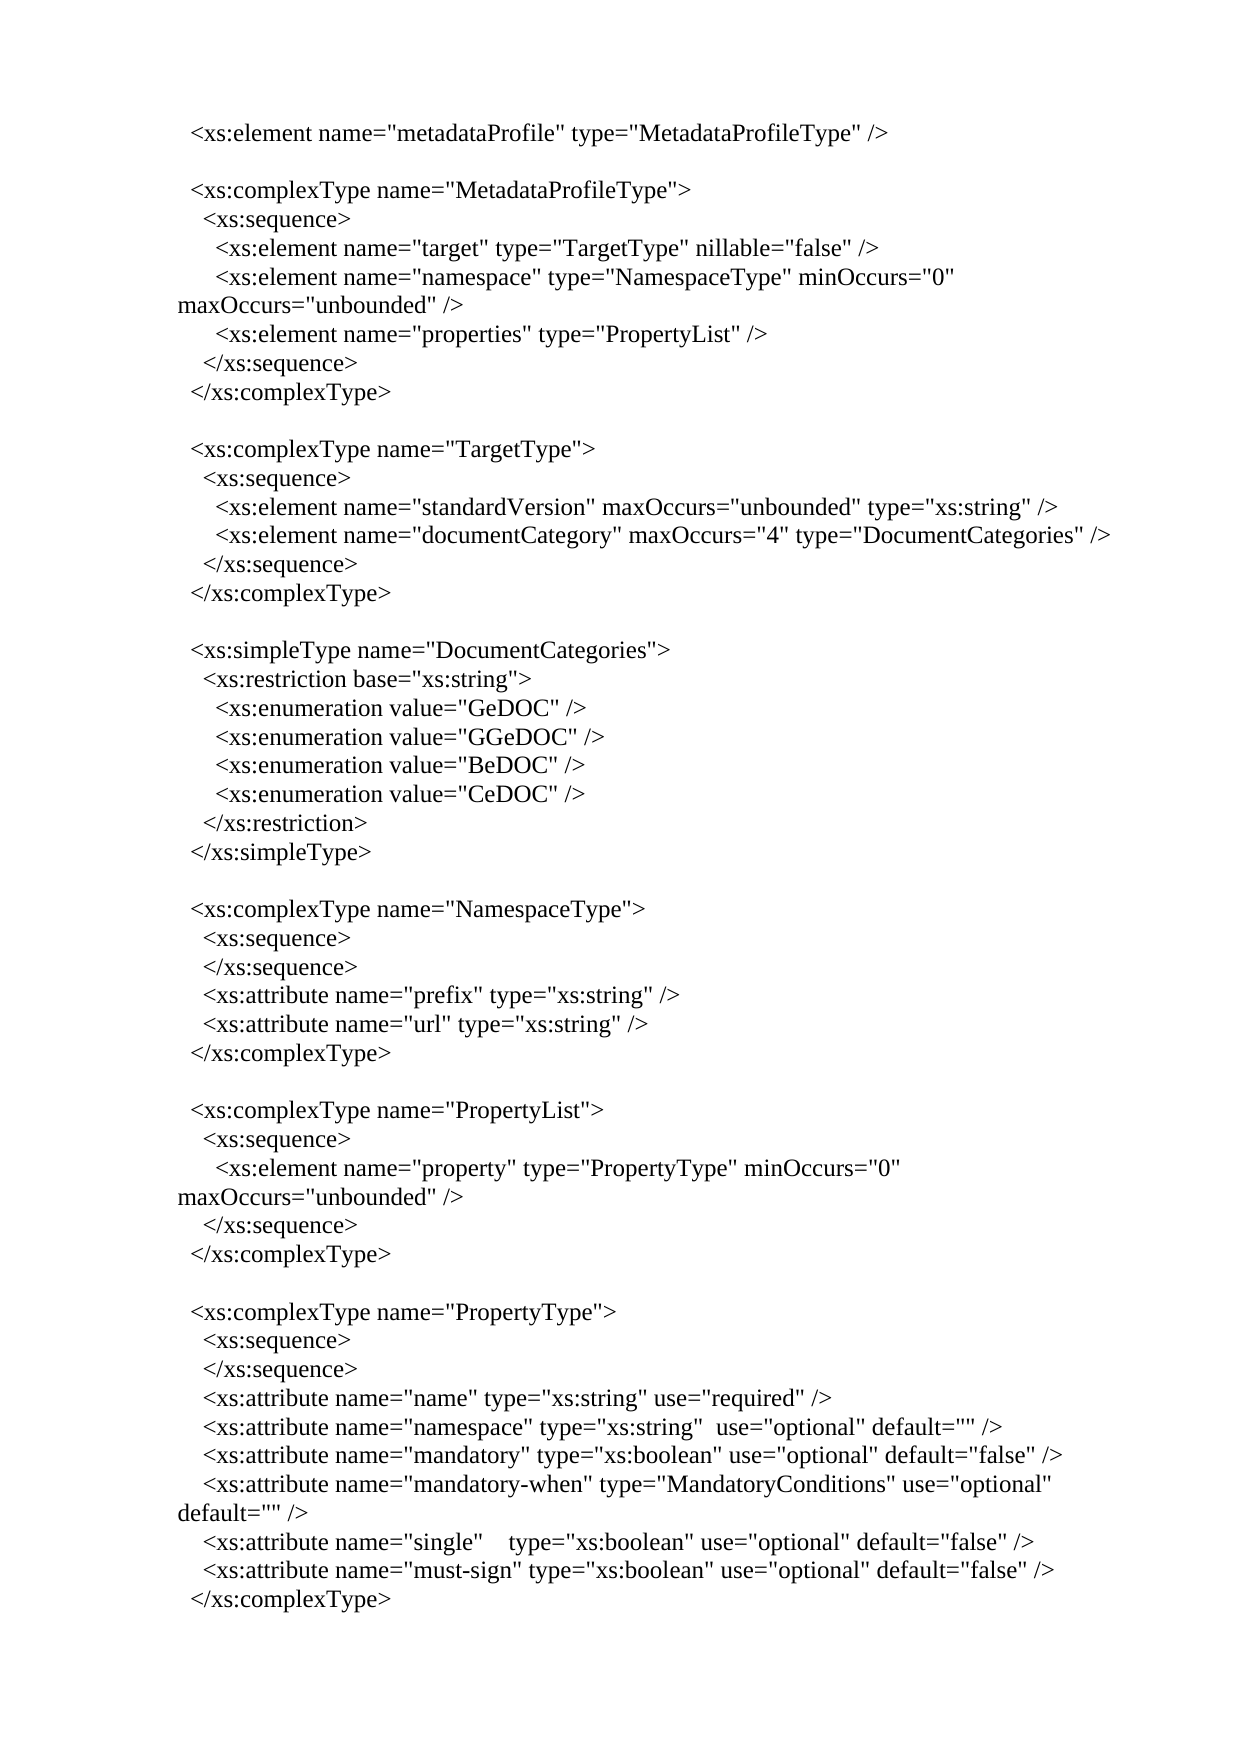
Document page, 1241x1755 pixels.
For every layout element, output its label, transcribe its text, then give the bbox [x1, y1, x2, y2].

text <xs:attribute name="single" type="xs:boolean" use="optional" default="false" /> [177, 1527, 1122, 1556]
text </xs:simpleType> [177, 837, 1122, 866]
text <xs:element name="standardVersion" maxOccurs="unbounded" type="xs:string" /> [177, 492, 1122, 521]
text <xs:attribute name="prefix" type="xs:string" /> [177, 981, 1122, 1009]
text </xs:complexType> [177, 578, 1122, 607]
text <xs:enumeration value="GGeDOC" /> [177, 722, 1122, 751]
text <xs:complexType name="PropertyType"> [177, 1297, 1122, 1326]
text <xs:restriction base="xs:string"> [177, 664, 1122, 693]
text </xs:sequence> [177, 1211, 1122, 1239]
text </xs:sequence> [177, 952, 1122, 981]
text <xs:attribute name="namespace" type="xs:string" use="optional" default="" /> [177, 1412, 1122, 1441]
text <xs:enumeration value="CeDOC" /> [177, 779, 1122, 808]
text <xs:element name="properties" type="PropertyList" /> [177, 319, 1122, 348]
text <xs:element name="target" type="TargetType" nillable="false" /> [177, 233, 1122, 262]
text <xs:complexType name="MetadataProfileType"> [177, 176, 1122, 204]
text </xs:complexType> [177, 1239, 1122, 1268]
text </xs:complexType> [177, 377, 1122, 406]
text <xs:enumeration value="BeDOC" /> [177, 751, 1122, 779]
text </xs:complexType> [177, 1038, 1122, 1067]
text <xs:attribute name="url" type="xs:string" /> [177, 1009, 1122, 1038]
text <xs:attribute name="mandatory" type="xs:boolean" use="optional" default="false" /> [177, 1441, 1122, 1469]
text <xs:element name="property" type="PropertyType" minOccurs="0" maxOccurs="unbounded" /> [177, 1153, 1122, 1211]
text </xs:sequence> [177, 1354, 1122, 1383]
text <xs:sequence> [177, 923, 1122, 952]
text <xs:sequence> [177, 463, 1122, 492]
text <xs:attribute name="mandatory-when" type="MandatoryConditions" use="optional" default="" /> [177, 1469, 1122, 1527]
text <xs:sequence> [177, 1124, 1122, 1153]
text <xs:simpleType name="DocumentCategories"> [177, 636, 1122, 664]
text <xs:element name="metadataProfile" type="MetadataProfileType" /> [177, 118, 1122, 147]
text <xs:sequence> [177, 1326, 1122, 1354]
text <xs:complexType name="TargetType"> [177, 434, 1122, 463]
text </xs:sequence> [177, 348, 1122, 377]
text </xs:restriction> [177, 808, 1122, 837]
text <xs:sequence> [177, 204, 1122, 233]
text <xs:attribute name="must-sign" type="xs:boolean" use="optional" default="false" /> [177, 1556, 1122, 1584]
text <xs:complexType name="PropertyList"> [177, 1096, 1122, 1124]
text </xs:sequence> [177, 549, 1122, 578]
text <xs:element name="documentCategory" maxOccurs="4" type="DocumentCategories" /> [177, 521, 1122, 549]
text <xs:element name="namespace" type="NamespaceType" minOccurs="0" maxOccurs="unbounded" /> [177, 262, 1122, 319]
text </xs:complexType> [177, 1584, 1122, 1613]
text <xs:enumeration value="GeDOC" /> [177, 693, 1122, 722]
text <xs:attribute name="name" type="xs:string" use="required" /> [177, 1383, 1122, 1412]
text <xs:complexType name="NamespaceType"> [177, 894, 1122, 923]
